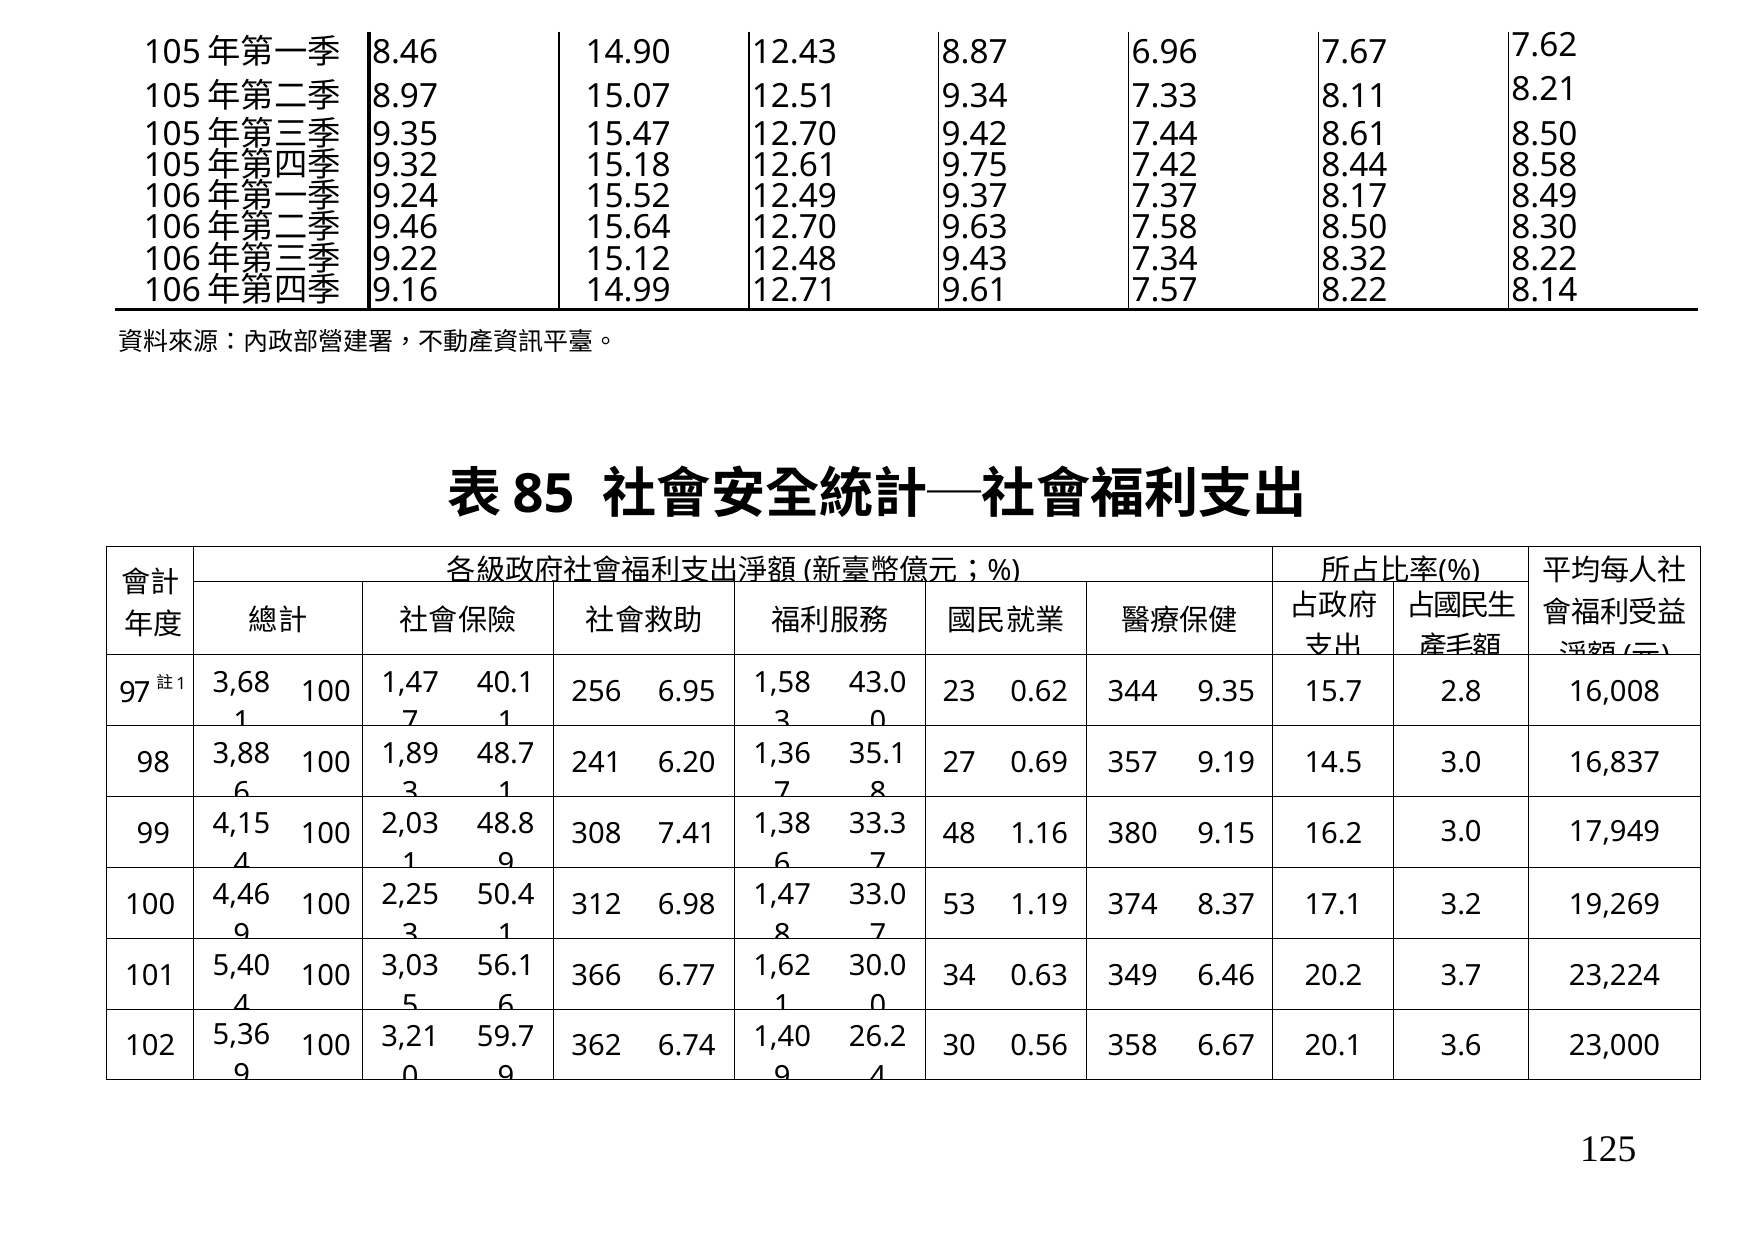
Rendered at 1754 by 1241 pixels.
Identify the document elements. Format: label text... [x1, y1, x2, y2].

table_cell 6.46 [1179, 939, 1272, 1008]
table_cell 國民就業 [926, 582, 1086, 654]
table_cell 8.61 [1319, 120, 1508, 151]
table_cell 7.41 [639, 797, 734, 867]
table_cell 1,621 [735, 939, 830, 1008]
table_cell 總計 [194, 582, 362, 654]
table_cell 3,035 [363, 939, 458, 1008]
table_cell 17.1 [1273, 868, 1393, 938]
table_cell 99 [107, 797, 193, 867]
table_cell 9.46 [371, 214, 558, 245]
table_cell 5,404 [194, 939, 289, 1008]
table_cell 48.71 [458, 726, 553, 796]
table_cell 8.30 [1509, 214, 1698, 245]
table_cell 15.07 [560, 76, 748, 120]
table_cell 362 [554, 1010, 639, 1079]
subtitle 表85 社會安全統計─社會福利支出 [118, 433, 1636, 546]
table_cell 0.56 [992, 1010, 1086, 1079]
table_cell 8.49 [1509, 183, 1698, 214]
table_cell 9.19 [1179, 726, 1272, 796]
table_cell 19,269 [1529, 868, 1700, 938]
table_cell 醫療保健 [1087, 582, 1272, 654]
table_cell 社會救助 [554, 582, 734, 654]
table_cell 15.12 14.99 [560, 245, 748, 307]
table_cell 14.90 [560, 32, 748, 76]
table_cell 7.33 [1129, 76, 1318, 120]
table_cell 8.17 [1319, 183, 1508, 214]
table_cell 社會保險 [363, 582, 553, 654]
table_cell 12.51 [750, 76, 938, 120]
table_cell 53 [926, 868, 992, 938]
table_cell 3.2 [1394, 868, 1528, 938]
table_cell 4,154 [194, 797, 289, 867]
table_cell 366 [554, 939, 639, 1008]
table_cell 48.89 [458, 797, 553, 867]
table_cell 100 [289, 868, 362, 938]
table_cell 23 [926, 655, 992, 725]
table_cell 8.22 8.14 [1509, 245, 1698, 307]
table_cell 1.16 [992, 797, 1086, 867]
table_cell 占政府支出 [1273, 582, 1393, 654]
table_cell 101 [107, 939, 193, 1008]
table_cell 9.32 [371, 151, 558, 182]
table_cell 8.32 8.22 [1319, 245, 1508, 307]
table_cell 4,469 [194, 868, 289, 938]
table_cell 20.1 [1273, 1010, 1393, 1079]
table_cell 98 [107, 726, 193, 796]
table_cell 2,031 [363, 797, 458, 867]
table_cell 7.42 [1129, 151, 1318, 182]
table_cell 16,837 [1529, 726, 1700, 796]
table_cell 8.58 [1509, 151, 1698, 182]
table_cell 占國民生產毛額 [1394, 582, 1528, 654]
table_cell 100 [289, 939, 362, 1008]
table_cell 256 [554, 655, 639, 725]
table_cell 3,681 [194, 655, 289, 725]
table_cell 374 [1087, 868, 1179, 938]
table_cell 12.48 12.71 [750, 245, 938, 307]
table_cell 12.70 [750, 214, 938, 245]
table_cell 106年第一季 [115, 183, 367, 214]
table_cell 0.69 [992, 726, 1086, 796]
table_cell 50.41 [458, 868, 553, 938]
table_cell 106年第二季 [115, 214, 367, 245]
table_cell 15.47 [560, 120, 748, 151]
table_cell 15.64 [560, 214, 748, 245]
table_header 各級政府社會福利支出淨額 (新臺幣億元；%) [194, 547, 1272, 581]
table_cell 23,224 [1529, 939, 1700, 1008]
table_cell 7.67 [1319, 32, 1508, 76]
table_cell 0.62 [992, 655, 1086, 725]
table_cell 2.8 [1394, 655, 1528, 725]
table_cell 357 [1087, 726, 1179, 796]
table_cell 5,369 [194, 1010, 289, 1079]
table_cell 308 [554, 797, 639, 867]
table_cell 9.22 9.16 [371, 245, 558, 307]
table_cell 12.43 [750, 32, 938, 76]
table_cell 20.2 [1273, 939, 1393, 1008]
table_cell 35.18 [830, 726, 925, 796]
table_cell 100 [289, 655, 362, 725]
table_cell 312 [554, 868, 639, 938]
table_cell 43.00 [830, 655, 925, 725]
table_cell 15.52 [560, 183, 748, 214]
table_cell 9.35 [371, 120, 558, 151]
table_cell 8.37 [1179, 868, 1272, 938]
table_cell 1,478 [735, 868, 830, 938]
table_cell 23,000 [1529, 1010, 1700, 1079]
table_cell 9.24 [371, 183, 558, 214]
table_cell 97註1 [107, 655, 193, 725]
table_cell 1,583 [735, 655, 830, 725]
table_cell 100 [289, 1010, 362, 1079]
table_cell 福利服務 [735, 582, 925, 654]
table_cell 9.75 [939, 151, 1128, 182]
table_cell 102 [107, 1010, 193, 1079]
table_cell 48 [926, 797, 992, 867]
table_cell 8.21 [1509, 76, 1698, 120]
table_cell 100 [289, 726, 362, 796]
table_cell 33.07 [830, 868, 925, 938]
table_cell 8.50 [1319, 214, 1508, 245]
table_cell 17,949 [1529, 797, 1700, 867]
table_cell 6.95 [639, 655, 734, 725]
table_cell 15.7 [1273, 655, 1393, 725]
table_cell 9.63 [939, 214, 1128, 245]
table_cell 27 [926, 726, 992, 796]
table_cell 26.24 [830, 1010, 925, 1079]
table_cell 9.37 [939, 183, 1128, 214]
table_cell 105年第三季 [115, 120, 367, 151]
table_cell 6.74 [639, 1010, 734, 1079]
table_cell 349 [1087, 939, 1179, 1008]
table_cell 3.7 [1394, 939, 1528, 1008]
table_cell 6.20 [639, 726, 734, 796]
table_cell 3.6 [1394, 1010, 1528, 1079]
table_cell 105年第二季 [115, 76, 367, 120]
table_cell 34 [926, 939, 992, 1008]
table_cell 344 [1087, 655, 1179, 725]
table_cell 7.37 [1129, 183, 1318, 214]
table_cell 1,477 [363, 655, 458, 725]
table_cell 30.00 [830, 939, 925, 1008]
table_cell 380 [1087, 797, 1179, 867]
table_cell 7.34 7.57 [1129, 245, 1318, 307]
table_cell 105年第四季 [115, 151, 367, 182]
table_cell 1,367 [735, 726, 830, 796]
table_cell 40.11 [458, 655, 553, 725]
table_cell 1.19 [992, 868, 1086, 938]
table_cell 100 [107, 868, 193, 938]
table_cell 59.79 [458, 1010, 553, 1079]
table_header 會計 年度 [107, 547, 193, 654]
table_cell 8.46 [371, 32, 558, 76]
table_cell 100 [289, 797, 362, 867]
table_header 平均每人社會福利受益淨額 (元) [1529, 547, 1700, 654]
table_cell 12.49 [750, 183, 938, 214]
table_cell 6.77 [639, 939, 734, 1008]
table_cell 9.42 [939, 120, 1128, 151]
table_cell 7.58 [1129, 214, 1318, 245]
table_cell 56.16 [458, 939, 553, 1008]
table_cell 12.61 [750, 151, 938, 182]
table_cell 241 [554, 726, 639, 796]
table_cell 1,409 [735, 1010, 830, 1079]
table_cell 9.15 [1179, 797, 1272, 867]
table_cell 8.44 [1319, 151, 1508, 182]
table_cell 8.11 [1319, 76, 1508, 120]
table_cell 8.87 [939, 32, 1128, 76]
text 資料來源：內政部營建署，不動產資訊平臺。 [118, 322, 1551, 358]
table_cell 1,386 [735, 797, 830, 867]
table_cell 30 [926, 1010, 992, 1079]
table_cell 3.0 [1394, 726, 1528, 796]
table_cell 9.34 [939, 76, 1128, 120]
table_cell 7.62 [1509, 32, 1698, 76]
table_cell 2,253 [363, 868, 458, 938]
table_cell 6.98 [639, 868, 734, 938]
table_cell 8.97 [371, 76, 558, 120]
table_cell 16.2 [1273, 797, 1393, 867]
table_cell 358 [1087, 1010, 1179, 1079]
table_cell 3,886 [194, 726, 289, 796]
table_cell 0.63 [992, 939, 1086, 1008]
table_cell 106年第三季 106年第四季 [115, 245, 367, 307]
table_cell 6.67 [1179, 1010, 1272, 1079]
table_header 所占比率(%) [1273, 547, 1528, 581]
table_cell 3.0 [1394, 797, 1528, 867]
table_cell 14.5 [1273, 726, 1393, 796]
table_cell 1,893 [363, 726, 458, 796]
table_cell 33.37 [830, 797, 925, 867]
table_cell 9.43 9.61 [939, 245, 1128, 307]
table_cell 16,008 [1529, 655, 1700, 725]
table_cell 105年第一季 [115, 32, 367, 76]
table_cell 3,210 [363, 1010, 458, 1079]
table_cell 8.50 [1509, 120, 1698, 151]
table_cell 12.70 [750, 120, 938, 151]
table_cell 9.35 [1179, 655, 1272, 725]
table_cell 15.18 [560, 151, 748, 182]
table_cell 7.44 [1129, 120, 1318, 151]
table_cell 6.96 [1129, 32, 1318, 76]
